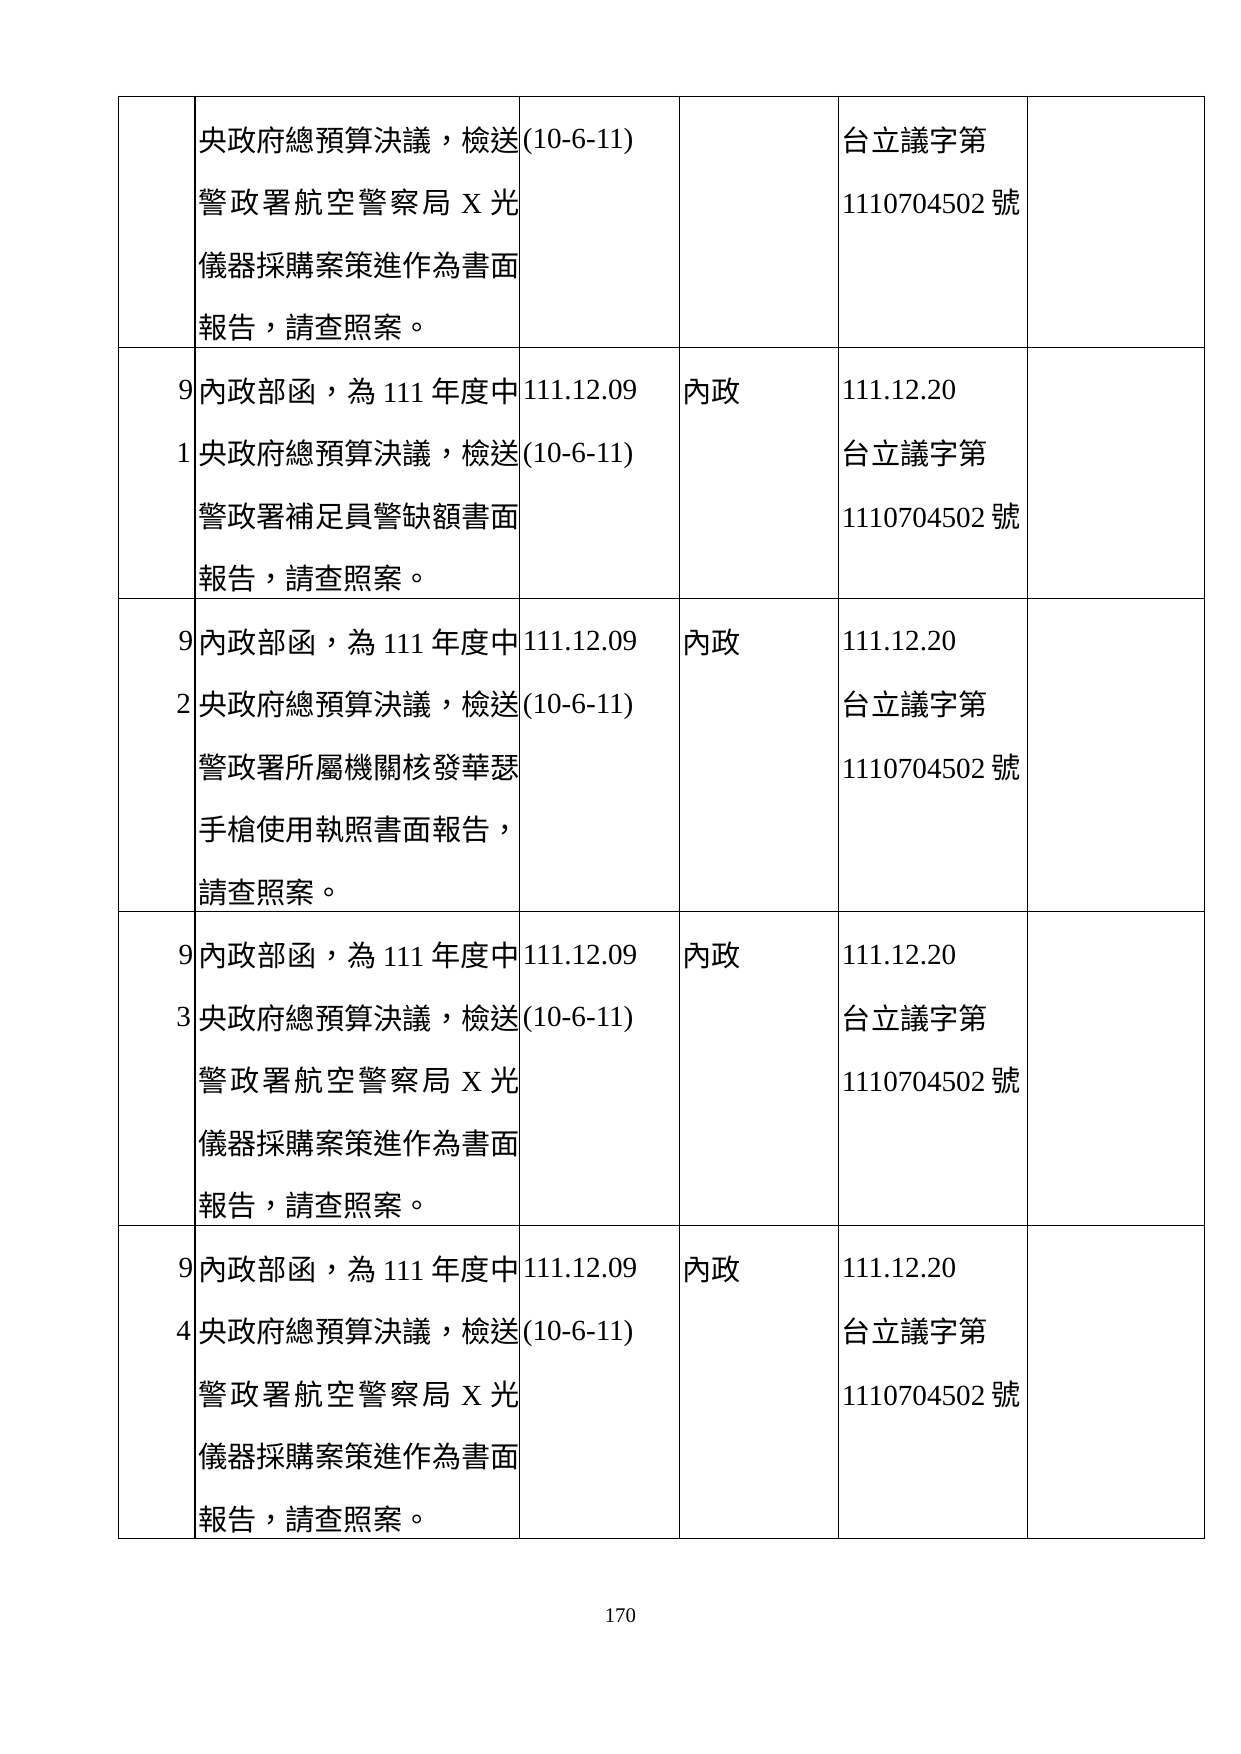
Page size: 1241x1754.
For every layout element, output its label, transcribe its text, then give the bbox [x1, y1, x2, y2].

table_cell 111.12.09 (10-6-11) [520, 1226, 679, 1538]
table_cell [119, 348, 194, 598]
table_cell 111.12.20 台立議字第1110704502號 [839, 348, 1027, 598]
table_cell [1028, 1226, 1204, 1538]
table_cell [119, 1226, 194, 1538]
table_cell 內政 [680, 599, 838, 911]
table_cell 內政 [680, 348, 838, 598]
table_cell 內政部函，為111年度中央政府總預算決議，檢送警政署所屬機關核發華瑟手槍使用執照書面報告，請查照案。 [196, 599, 519, 911]
table_cell 111.12.09 (10-6-11) [520, 599, 679, 911]
table_cell 內政部函，為111年度中央政府總預算決議，檢送警政署補足員警缺額書面報告，請查照案。 [196, 348, 519, 598]
table_cell [119, 912, 194, 1225]
table_cell 台立議字第1110704502號 [839, 97, 1027, 347]
table_cell [1028, 348, 1204, 598]
table_cell 內政部函，為111年度中央政府總預算決議，檢送警政署航空警察局X光儀器採購案策進作為書面報告，請查照案。 [196, 1226, 519, 1538]
table_cell [119, 599, 194, 911]
table_cell [680, 97, 838, 347]
table_cell 111.12.20 台立議字第1110704502號 [839, 599, 1027, 911]
table_cell 111.12.20 台立議字第1110704502號 [839, 1226, 1027, 1538]
table_cell 111.12.20 台立議字第1110704502號 [839, 912, 1027, 1225]
table_cell 內政部函，為111年度中央政府總預算決議，檢送警政署航空警察局X光儀器採購案策進作為書面報告，請查照案。 [196, 912, 519, 1225]
table_cell 央政府總預算決議，檢送警政署航空警察局X光儀器採購案策進作為書面報告，請查照案。 [196, 97, 519, 347]
table_cell 內政 [680, 1226, 838, 1538]
table_cell [1028, 97, 1204, 347]
table_cell (10-6-11) [520, 97, 679, 347]
table_cell [1028, 912, 1204, 1225]
table_cell 111.12.09 (10-6-11) [520, 348, 679, 598]
table_cell 111.12.09 (10-6-11) [520, 912, 679, 1225]
table_cell 內政 [680, 912, 838, 1225]
table_cell [1028, 599, 1204, 911]
table_cell [119, 97, 194, 347]
